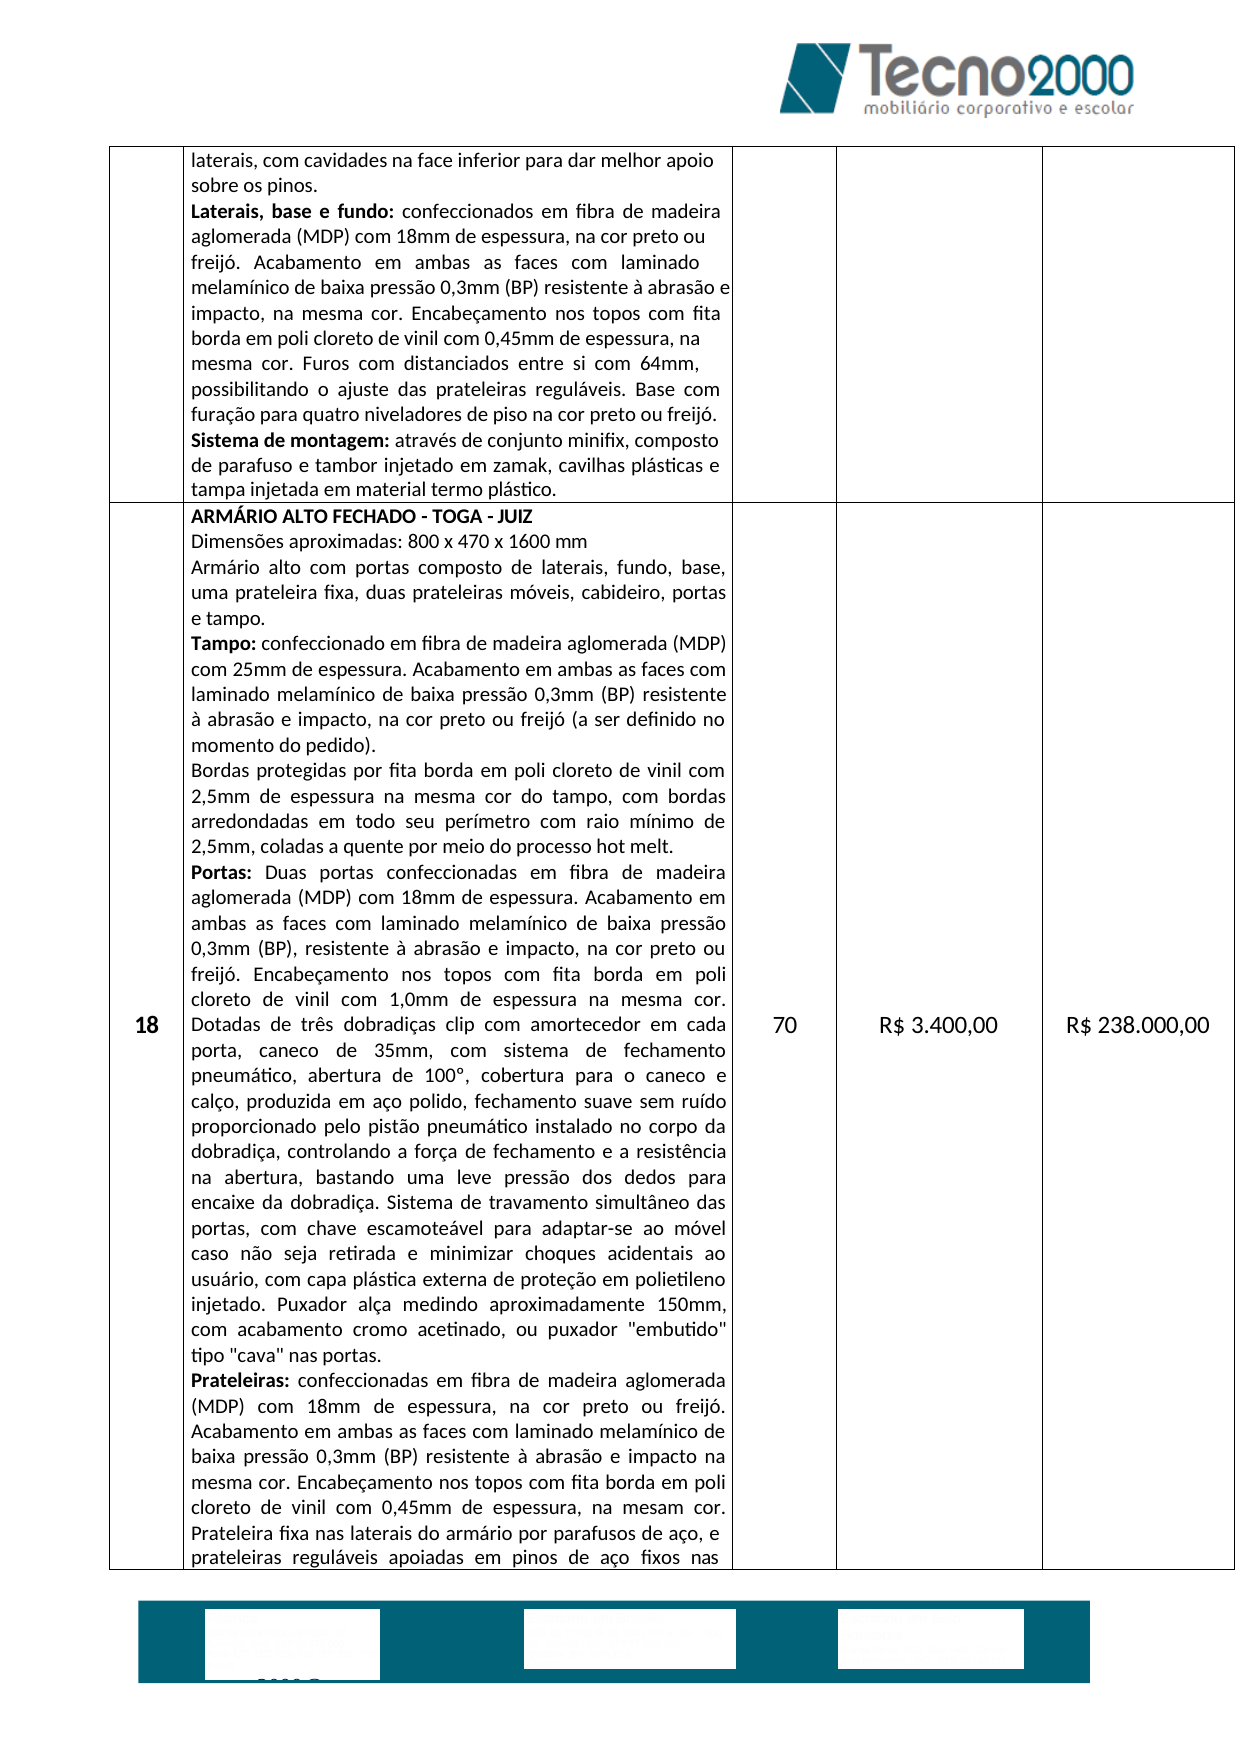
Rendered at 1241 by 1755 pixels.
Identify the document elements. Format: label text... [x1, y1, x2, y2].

table_cell 70 [733, 503, 836, 1569]
table_header laterais, com cavidades na face inferior para dar melhor apoio sobre os pinos. Laterais, base e fundo: confeccionados em fibra de madeira aglomerada (MDP) com 18mm de espessura, na cor preto ou freijó. Acabamento em ambas as faces com laminado melamínico de baixa pressão 0,3mm (BP) resistente à abrasão e impacto, na mesma cor. Encabeçamento nos topos com fita borda em poli cloreto de vinil com 0,45mm de espessura, na mesma cor. Furos com distanciados entre si com 64mm, possibilitando o ajuste das prateleiras reguláveis. Base com furação para quatro niveladores de piso na cor preto ou freijó. Sistema de montagem: através de conjunto minifix, composto de parafuso e tambor injetado em zamak, cavilhas plásticas e tampa injetada em material termo plástico. [184, 147, 732, 502]
table_header [733, 147, 836, 502]
table_header [110, 147, 183, 502]
table_cell R$ 238.000,00 [1043, 503, 1234, 1569]
table_header [1043, 147, 1234, 502]
table_cell 18 [110, 503, 183, 1569]
table_header [837, 147, 1042, 502]
table_cell ARMÁRIO ALTO FECHADO - TOGA - JUIZ Dimensões aproximadas: 800 x 470 x 1600 mm Armário alto com portas composto de laterais, fundo, base, uma prateleira fixa, duas prateleiras móveis, cabideiro, portas e tampo. Tampo: confeccionado em fibra de madeira aglomerada (MDP) com 25mm de espessura. Acabamento em ambas as faces com laminado melamínico de baixa pressão 0,3mm (BP) resistente à abrasão e impacto, na cor preto ou freijó (a ser definido no momento do pedido). Bordas protegidas por fita borda em poli cloreto de vinil com 2,5mm de espessura na mesma cor do tampo, com bordas arredondadas em todo seu perímetro com raio mínimo de 2,5mm, coladas a quente por meio do processo hot melt. Portas: Duas portas confeccionadas em fibra de madeira aglomerada (MDP) com 18mm de espessura. Acabamento em ambas as faces com laminado melamínico de baixa pressão 0,3mm (BP), resistente à abrasão e impacto, na cor preto ou freijó. Encabeçamento nos topos com fita borda em poli cloreto de vinil com 1,0mm de espessura na mesma cor. Dotadas de três dobradiças clip com amortecedor em cada porta, caneco de 35mm, com sistema de fechamento pneumático, abertura de 100º, cobertura para o caneco e calço, produzida em aço polido, fechamento suave sem ruído proporcionado pelo pistão pneumático instalado no corpo da dobradiça, controlando a força de fechamento e a resistência na abertura, bastando uma leve pressão dos dedos para encaixe da dobradiça. Sistema de travamento simultâneo das portas, com chave escamoteável para adaptar-se ao móvel caso não seja retirada e minimizar choques acidentais ao usuário, com capa plástica externa de proteção em polietileno injetado. Puxador alça medindo aproximadamente 150mm, com acabamento cromo acetinado, ou puxador "embutido" tipo "cava" nas portas. Prateleiras: confeccionadas em fibra de madeira aglomerada (MDP) com 18mm de espessura, na cor preto ou freijó. Acabamento em ambas as faces com laminado melamínico de baixa pressão 0,3mm (BP) resistente à abrasão e impacto na mesma cor. Encabeçamento nos topos com fita borda em poli cloreto de vinil com 0,45mm de espessura, na mesam cor. Prateleira fixa nas laterais do armário por parafusos de aço, e prateleiras reguláveis apoiadas em pinos de aço fixos nas [184, 503, 732, 1569]
table_cell R$ 3.400,00 [837, 503, 1042, 1569]
